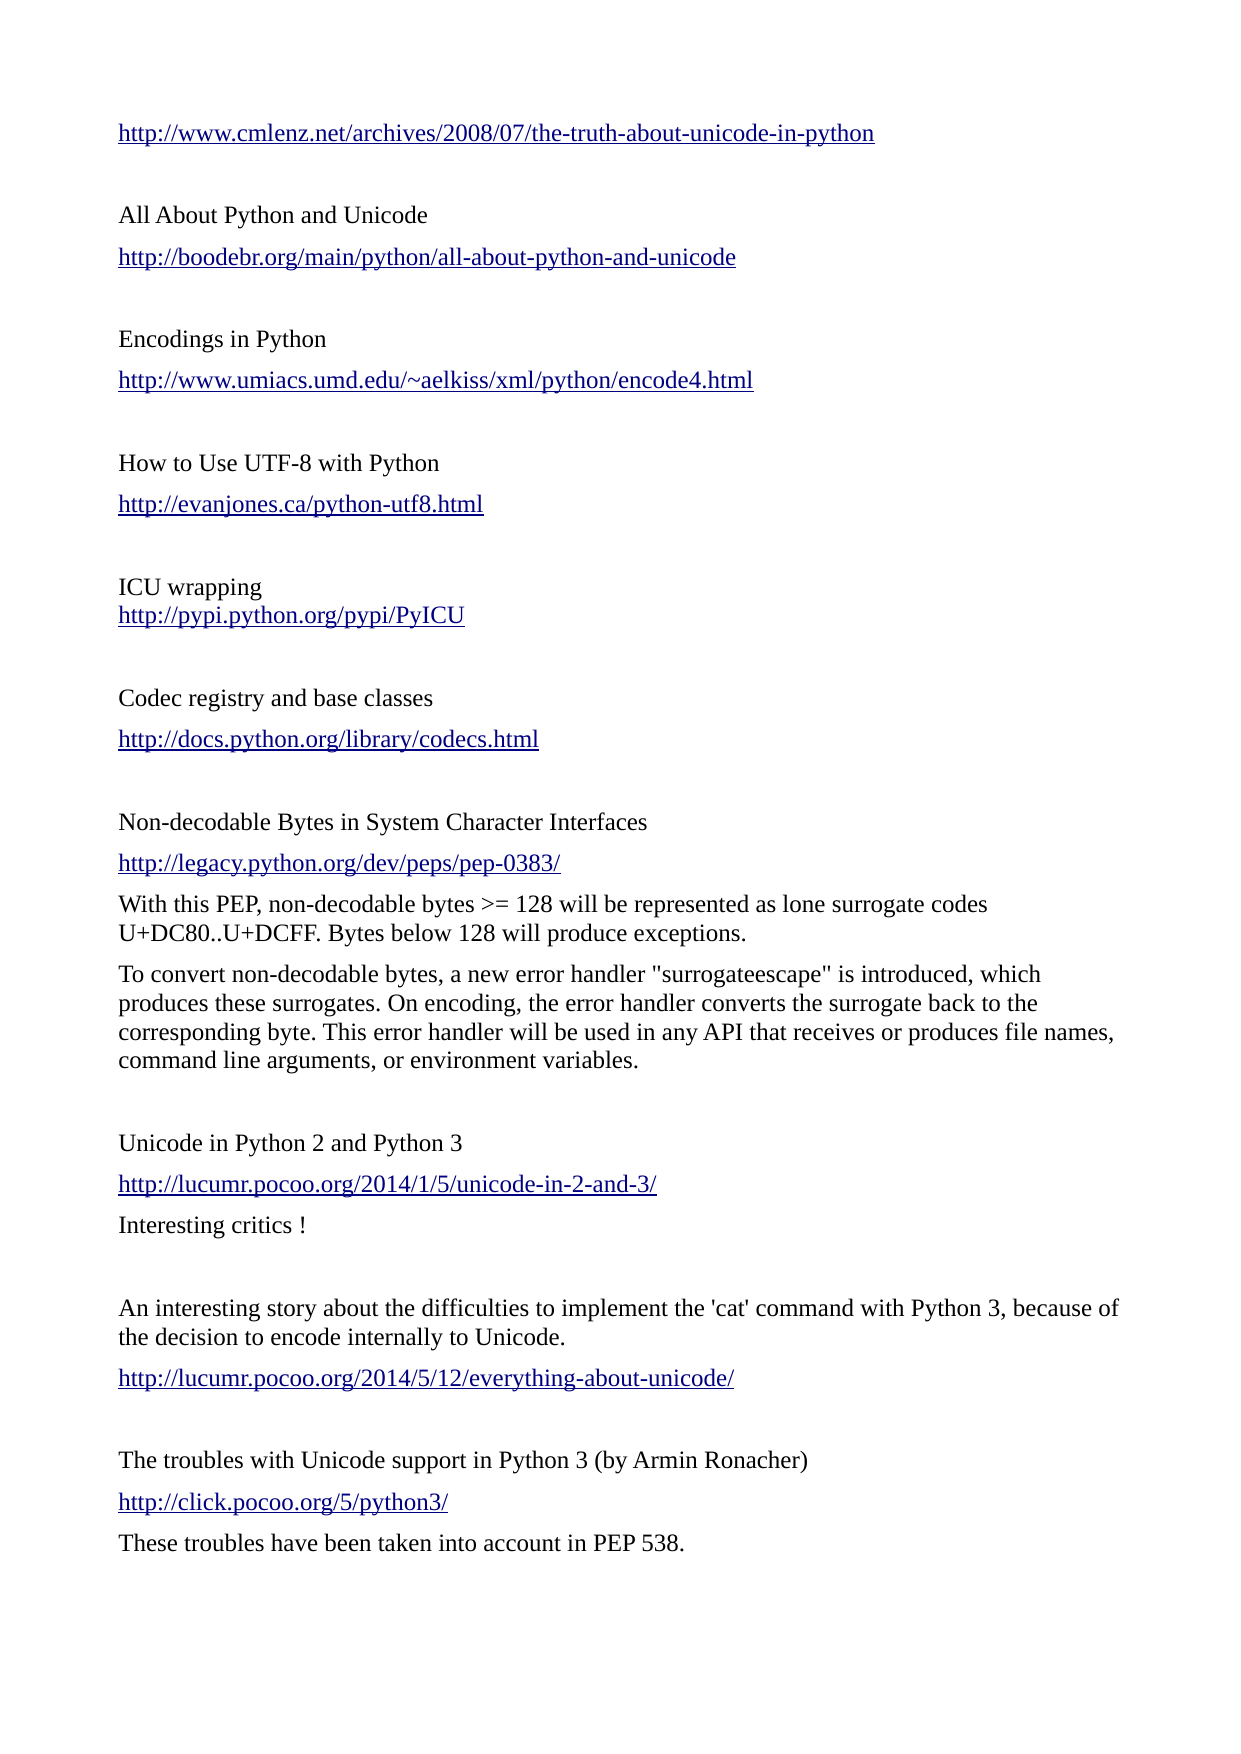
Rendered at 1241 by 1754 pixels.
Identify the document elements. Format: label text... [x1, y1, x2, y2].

text Codec registry and base classes [118, 683, 1122, 712]
text http://pypi.python.org/pypi/PyICU [118, 601, 1122, 629]
text How to Use UTF-8 with Python [118, 448, 1122, 477]
text http://legacy.python.org/dev/peps/pep-0383/ [118, 848, 1122, 877]
text Unicode in Python 2 and Python 3 [118, 1128, 1122, 1157]
text These troubles have been taken into account in PEP 538. [118, 1528, 1122, 1557]
text http://click.pocoo.org/5/python3/ [118, 1487, 1122, 1516]
text The troubles with Unicode support in Python 3 (by Armin Ronacher) [118, 1446, 1122, 1474]
text All About Python and Unicode [118, 201, 1122, 229]
text http://www.cmlenz.net/archives/2008/07/the-truth-about-unicode-in-python [118, 118, 1122, 147]
text http://boodebr.org/main/python/all-about-python-and-unicode [118, 242, 1122, 271]
text Interesting critics ! [118, 1211, 1122, 1239]
text Non-decodable Bytes in System Character Interfaces [118, 807, 1122, 836]
text An interesting story about the difficulties to implement the 'cat' command with Python 3, because of the decision to encode internally to Unicode. [118, 1293, 1122, 1351]
text With this PEP, non-decodable bytes >= 128 will be represented as lone surrogate codes U+DC80..U+DCFF. Bytes below 128 will produce exceptions. [118, 889, 1122, 947]
text http://lucumr.pocoo.org/2014/1/5/unicode-in-2-and-3/ [118, 1169, 1122, 1198]
text http://docs.python.org/library/codecs.html [118, 724, 1122, 753]
text http://www.umiacs.umd.edu/~aelkiss/xml/python/encode4.html [118, 366, 1122, 394]
text ICU wrapping [118, 572, 1122, 601]
text http://evanjones.ca/python-utf8.html [118, 489, 1122, 518]
text Encodings in Python [118, 324, 1122, 353]
text To convert non-decodable bytes, a new error handler "surrogateescape" is introduced, which produces these surrogates. On encoding, the error handler converts the surrogate back to the corresponding byte. This error handler will be used in any API that receives or produces file names, command line arguments, or environment variables. [118, 959, 1122, 1074]
text http://lucumr.pocoo.org/2014/5/12/everything-about-unicode/ [118, 1363, 1122, 1392]
